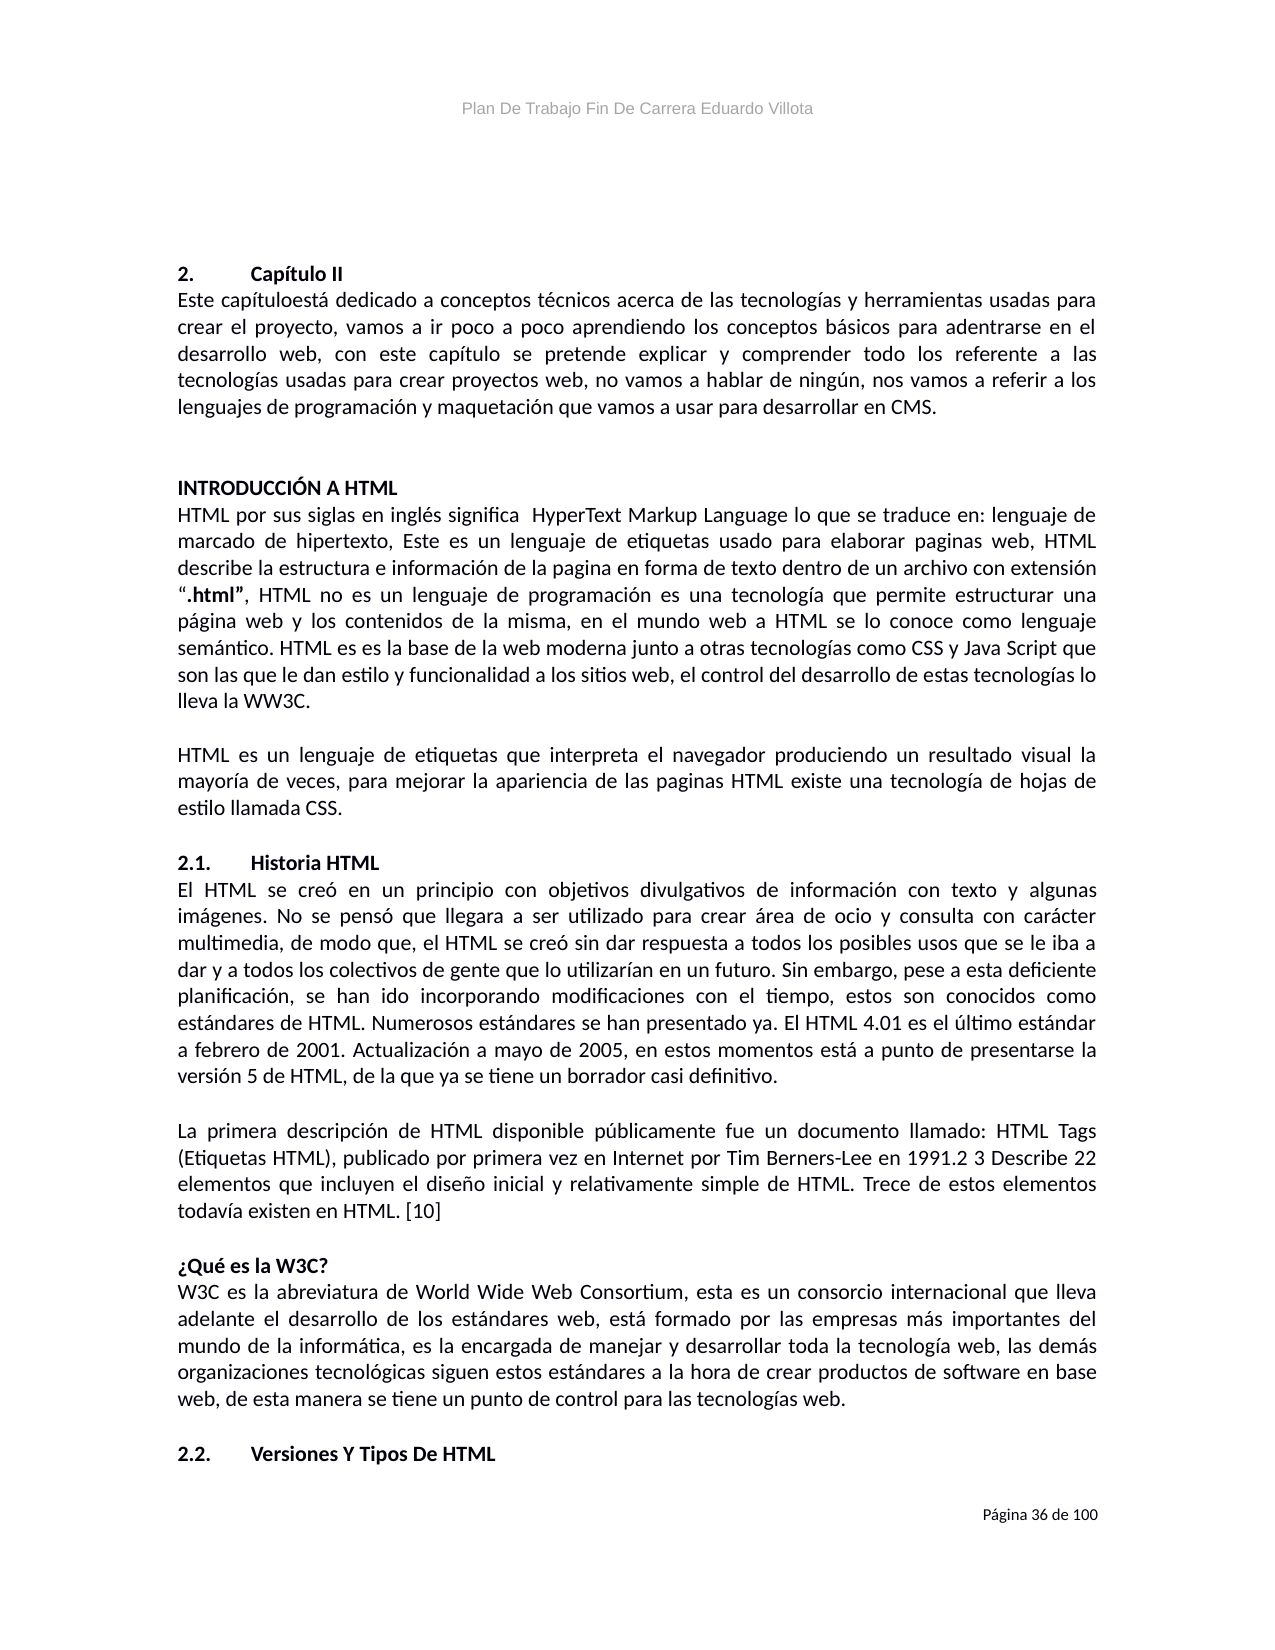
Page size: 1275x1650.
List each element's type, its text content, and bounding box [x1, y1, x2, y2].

text Este capítuloestá dedicado a conceptos técnicos acerca de las tecnologías y herramientas usadas para crear el proyecto, vamos a ir poco a poco aprendiendo los conceptos básicos para adentrarse en el desarrollo web, con este capítulo se pretende explicar y comprender todo los referente a las tecnologías usadas para crear proyectos web, no vamos a hablar de ningún, nos vamos a referir a los lenguajes de programación y maquetación que vamos a usar para desarrollar en CMS. [177, 286, 1098, 420]
text HTML por sus siglas en inglés significa HyperText Markup Language lo que se traduce en: lenguaje de marcado de hipertexto, Este es un lenguaje de etiquetas usado para elaborar paginas web, HTML describe la estructura e información de la pagina en forma de texto dentro de un archivo con extensión “.html”, HTML no es un lenguaje de programación es una tecnología que permite estructurar una página web y los contenidos de la misma, en el mundo web a HTML se lo conoce como lenguaje semántico. HTML es es la base de la web moderna junto a otras tecnologías como CSS y Java Script que son las que le dan estilo y funcionalidad a los sitios web, el control del desarrollo de estas tecnologías lo lleva la WW3C. [177, 501, 1098, 714]
list Historia HTML [177, 849, 1098, 876]
list INTRODUCCIÓN A HTML [177, 474, 1098, 501]
text HTML es un lenguaje de etiquetas que interpreta el navegador produciendo un resultado visual la mayoría de veces, para mejorar la apariencia de las paginas HTML existe una tecnología de hojas de estilo llamada CSS. [177, 741, 1098, 821]
list Versiones Y Tipos De HTML [177, 1440, 1098, 1466]
list Capítulo II [177, 260, 1098, 286]
text El HTML se creó en un principio con objetivos divulgativos de información con texto y algunas imágenes. No se pensó que llegara a ser utilizado para crear área de ocio y consulta con carácter multimedia, de modo que, el HTML se creó sin dar respuesta a todos los posibles usos que se le iba a dar y a todos los colectivos de gente que lo utilizarían en un futuro. Sin embargo, pese a esta deficiente planificación, se han ido incorporando modificaciones con el tiempo, estos son conocidos como estándares de HTML. Numerosos estándares se han presentado ya. El HTML 4.01 es el último estándar a febrero de 2001. Actualización a mayo de 2005, en estos momentos está a punto de presentarse la versión 5 de HTML, de la que ya se tiene un borrador casi definitivo. [177, 876, 1098, 1089]
text W3C es la abreviatura de World Wide Web Consortium, esta es un consorcio internacional que lleva adelante el desarrollo de los estándares web, está formado por las empresas más importantes del mundo de la informática, es la encargada de manejar y desarrollar toda la tecnología web, las demás organizaciones tecnológicas siguen estos estándares a la hora de crear productos de software en base web, de esta manera se tiene un punto de control para las tecnologías web. [177, 1278, 1098, 1412]
text ¿Qué es la W3C? [177, 1252, 1098, 1278]
text La primera descripción de HTML disponible públicamente fue un documento llamado: HTML Tags (Etiquetas HTML), publicado por primera vez en Internet por Tim Berners-Lee en 1991.2 3 Describe 22 elementos que incluyen el diseño inicial y relativamente simple de HTML. Trece de estos elementos todavía existen en HTML. [10] [177, 1117, 1098, 1224]
